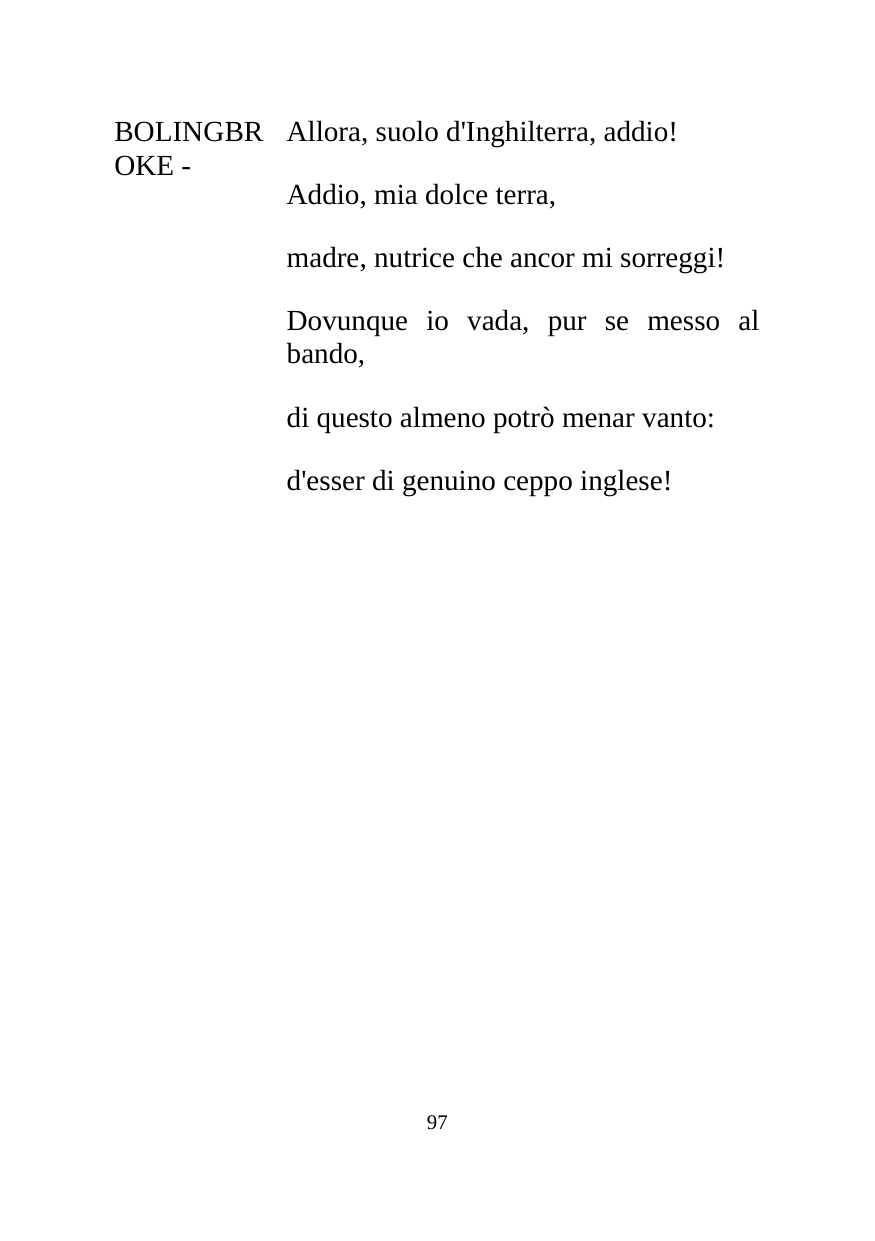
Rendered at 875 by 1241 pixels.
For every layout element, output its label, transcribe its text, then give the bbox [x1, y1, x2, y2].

table_cell BOLINGBROKE - [106, 106, 279, 597]
table_cell Allora, suolo d'Inghilterra, addio! Addio, mia dolce terra, madre, nutrice che ancor mi sorreggi! Dovunque io vada, pur se messo al bando, di questo almeno potrò menar vanto: d'esser di genuino ceppo inglese! [279, 106, 768, 597]
